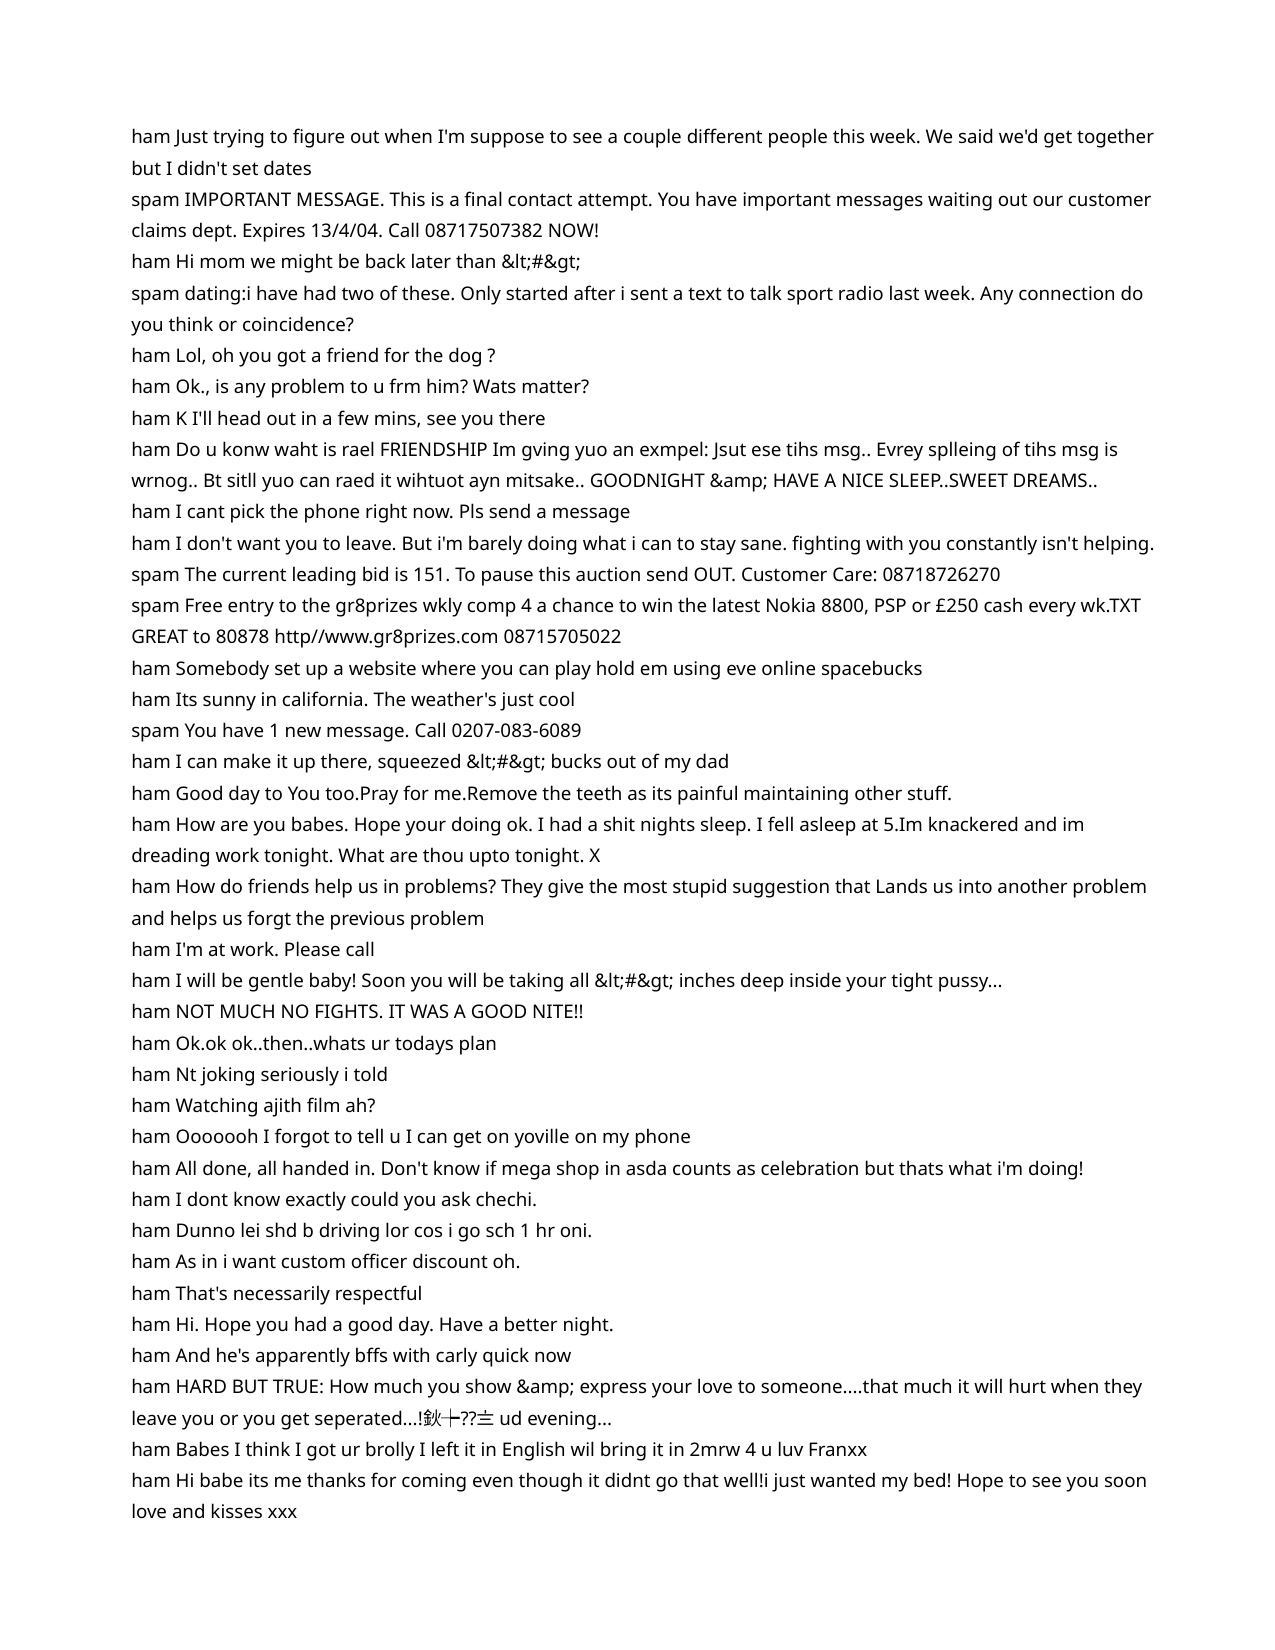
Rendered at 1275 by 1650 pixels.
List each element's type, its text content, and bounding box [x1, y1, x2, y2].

table_cell [118, 931, 131, 962]
table_cell [118, 524, 131, 556]
table_cell ham Dunno lei shd b driving lor cos i go sch 1 hr oni. [131, 1212, 1157, 1243]
table_cell ham I can make it up there, squeezed &lt;#&gt; bucks out of my dad [131, 743, 1157, 774]
table_cell [118, 712, 131, 743]
table_cell [118, 1212, 131, 1243]
table_cell [118, 681, 131, 712]
table_cell ham Ok.ok ok..then..whats ur todays plan [131, 1024, 1157, 1056]
table_cell [118, 1462, 131, 1524]
table_cell [118, 431, 131, 493]
table_cell [118, 399, 131, 431]
table_cell ham How do friends help us in problems? They give the most stupid suggestion that Lands us into another problem and helps us forgt the previous problem [131, 868, 1157, 931]
table_cell ham All done, all handed in. Don't know if mega shop in asda counts as celebration but thats what i'm doing! [131, 1149, 1157, 1181]
table_cell [118, 1056, 131, 1087]
table_cell ham I dont know exactly could you ask chechi. [131, 1181, 1157, 1212]
table_cell ham Its sunny in california. The weather's just cool [131, 681, 1157, 712]
table_cell [118, 1087, 131, 1118]
table_cell [118, 1118, 131, 1149]
table_cell [118, 243, 131, 274]
table_cell [118, 181, 131, 243]
table_cell [118, 1368, 131, 1431]
table_cell [118, 1337, 131, 1368]
table_cell ham Hi. Hope you had a good day. Have a better night. [131, 1306, 1157, 1337]
table_cell [118, 649, 131, 681]
table_cell [118, 868, 131, 931]
table_cell ham NOT MUCH NO FIGHTS. IT WAS A GOOD NITE!! [131, 993, 1157, 1024]
table_cell ham I don't want you to leave. But i'm barely doing what i can to stay sane. fighting with you constantly isn't helping. [131, 524, 1157, 556]
table_cell [118, 1024, 131, 1056]
table_cell ham Somebody set up a website where you can play hold em using eve online spacebucks [131, 649, 1157, 681]
table_cell [118, 493, 131, 524]
table_cell [118, 368, 131, 399]
table_cell ham I'm at work. Please call [131, 931, 1157, 962]
table_cell [118, 1181, 131, 1212]
table_cell ham How are you babes. Hope your doing ok. I had a shit nights sleep. I fell asleep at 5.Im knackered and im dreading work tonight. What are thou upto tonight. X [131, 806, 1157, 868]
table_cell ham I cant pick the phone right now. Pls send a message [131, 493, 1157, 524]
table_cell ham As in i want custom officer discount oh. [131, 1243, 1157, 1274]
table_cell [118, 774, 131, 806]
table_cell ham K I'll head out in a few mins, see you there [131, 399, 1157, 431]
table_cell ham Babes I think I got ur brolly I left it in English wil bring it in 2mrw 4 u luv Franxx [131, 1431, 1157, 1462]
table_cell [118, 743, 131, 774]
table_cell spam Free entry to the gr8prizes wkly comp 4 a chance to win the latest Nokia 8800, PSP or £250 cash every wk.TXT GREAT to 80878 http//www.gr8prizes.com 08715705022 [131, 587, 1157, 649]
table_cell ham That's necessarily respectful [131, 1274, 1157, 1306]
table_cell ham And he's apparently bffs with carly quick now [131, 1337, 1157, 1368]
table_cell ham Hi babe its me thanks for coming even though it didnt go that well!i just wanted my bed! Hope to see you soon love and kisses xxx [131, 1462, 1157, 1524]
table_cell ham Good day to You too.Pray for me.Remove the teeth as its painful maintaining other stuff. [131, 774, 1157, 806]
table_cell [118, 118, 131, 181]
table_cell spam You have 1 new message. Call 0207-083-6089 [131, 712, 1157, 743]
table_cell spam IMPORTANT MESSAGE. This is a final contact attempt. You have important messages waiting out our customer claims dept. Expires 13/4/04. Call 08717507382 NOW! [131, 181, 1157, 243]
table_cell [118, 1431, 131, 1462]
table_cell ham Ok., is any problem to u frm him? Wats matter? [131, 368, 1157, 399]
table_cell [118, 1149, 131, 1181]
table_cell ham Do u konw waht is rael FRIENDSHIP Im gving yuo an exmpel: Jsut ese tihs msg.. Evrey splleing of tihs msg is wrnog.. Bt sitll yuo can raed it wihtuot ayn mitsake.. GOODNIGHT &amp; HAVE A NICE SLEEP..SWEET DREAMS.. [131, 431, 1157, 493]
table_cell ham Lol, oh you got a friend for the dog ? [131, 337, 1157, 368]
table_cell [118, 337, 131, 368]
table_cell [118, 1274, 131, 1306]
table_cell [118, 1306, 131, 1337]
table_cell [118, 806, 131, 868]
table_cell spam The current leading bid is 151. To pause this auction send OUT. Customer Care: 08718726270 [131, 556, 1157, 587]
table_cell ham I will be gentle baby! Soon you will be taking all &lt;#&gt; inches deep inside your tight pussy... [131, 962, 1157, 993]
table_cell ham Nt joking seriously i told [131, 1056, 1157, 1087]
table_cell [118, 556, 131, 587]
table_cell spam dating:i have had two of these. Only started after i sent a text to talk sport radio last week. Any connection do you think or coincidence? [131, 274, 1157, 337]
table_cell [118, 962, 131, 993]
table_cell [118, 993, 131, 1024]
table_cell [118, 1243, 131, 1274]
table_cell ham Ooooooh I forgot to tell u I can get on yoville on my phone [131, 1118, 1157, 1149]
table_cell ham Just trying to figure out when I'm suppose to see a couple different people this week. We said we'd get together but I didn't set dates [131, 118, 1157, 181]
table_cell ham Hi mom we might be back later than &lt;#&gt; [131, 243, 1157, 274]
table_cell ham HARD BUT TRUE: How much you show &amp; express your love to someone....that much it will hurt when they leave you or you get seperated...!鈥┾??〨ud evening... [131, 1368, 1157, 1431]
table_cell ham Watching ajith film ah? [131, 1087, 1157, 1118]
table_cell [118, 274, 131, 337]
table_cell [118, 587, 131, 649]
